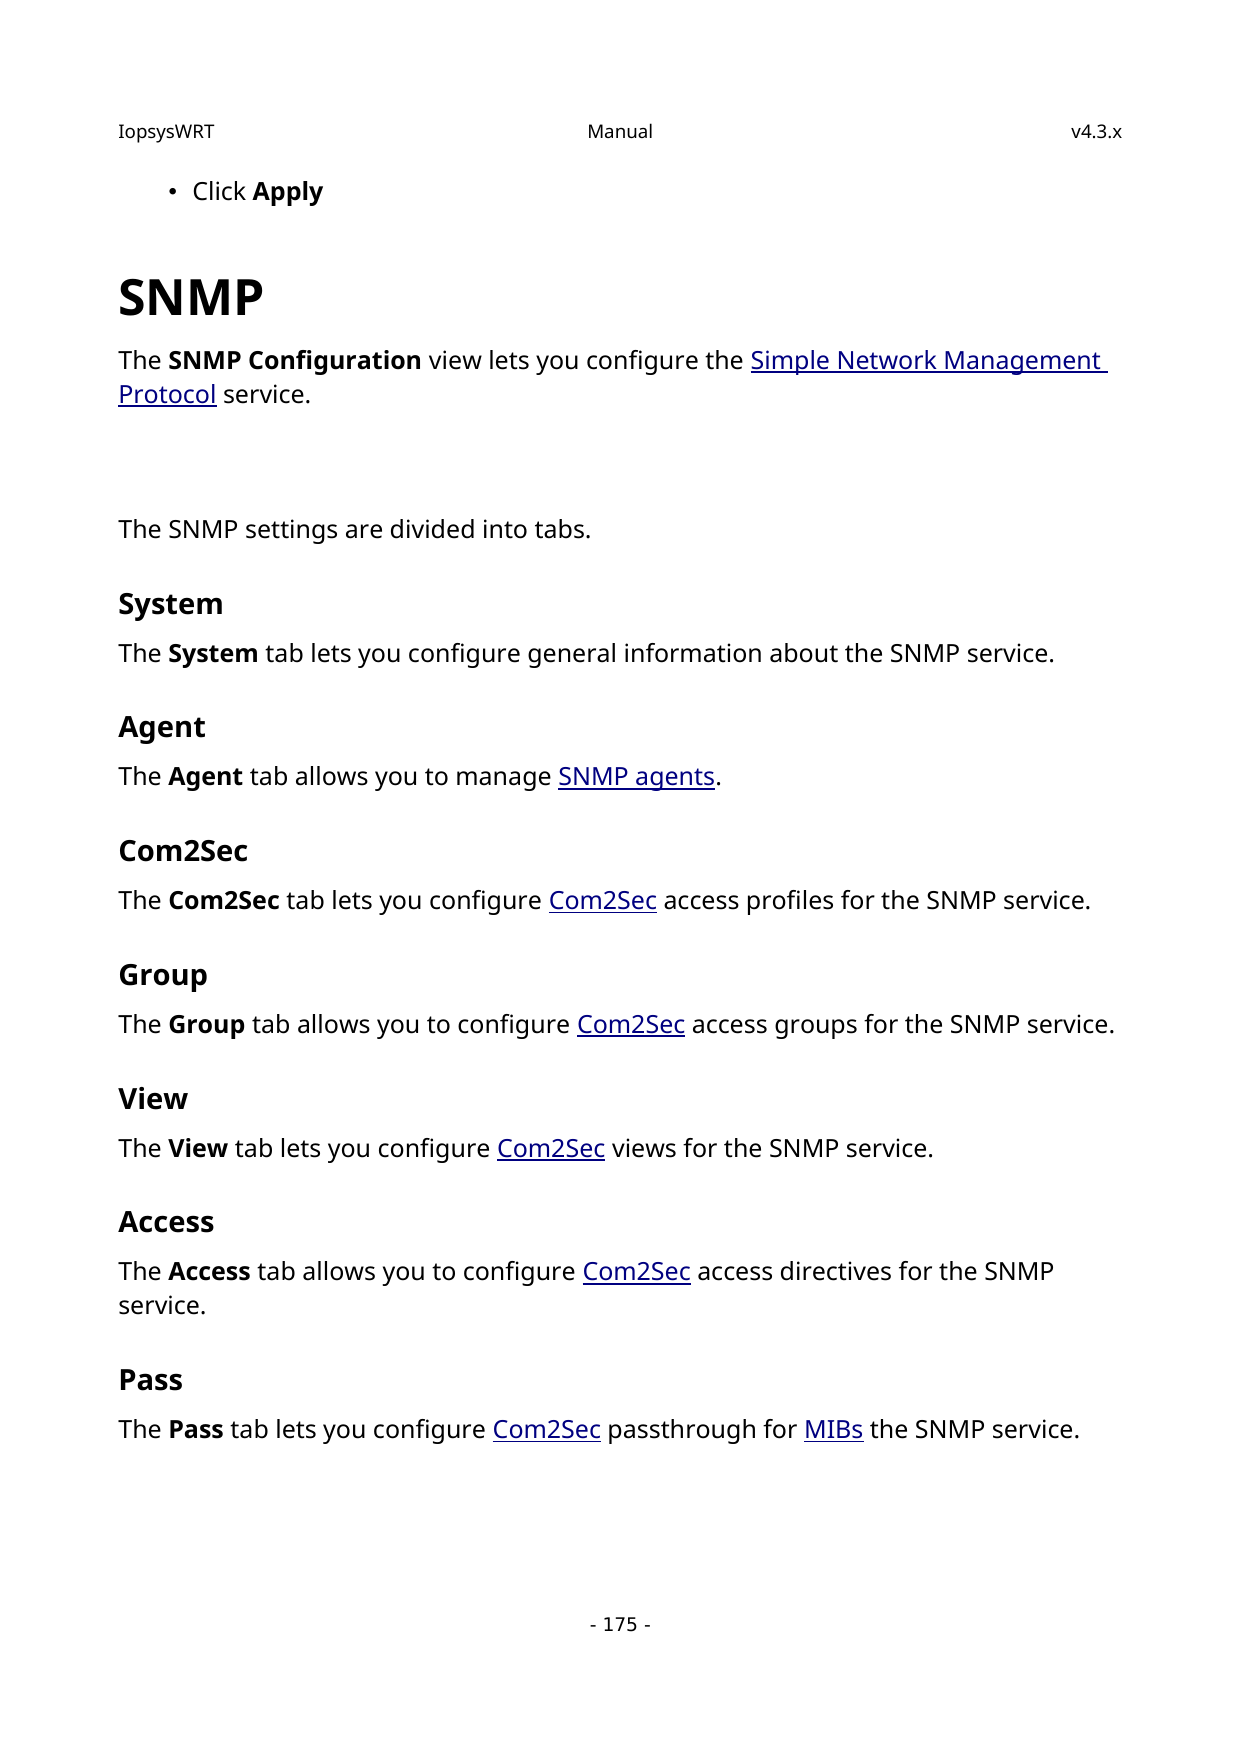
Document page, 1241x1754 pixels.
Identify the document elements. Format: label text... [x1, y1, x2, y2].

text The SNMP settings are divided into tabs. [118, 511, 1122, 546]
text The Agent tab allows you to manage SNMP agents. [118, 759, 1122, 793]
subtitle Agent [118, 707, 1122, 746]
text The Com2Sec tab lets you configure Com2Sec access profiles for the SNMP service. [118, 883, 1122, 917]
text The Access tab allows you to configure Com2Sec access directives for the SNMP service. [118, 1254, 1122, 1322]
subtitle Pass [118, 1359, 1122, 1399]
text The System tab lets you configure general information about the SNMP service. [118, 635, 1122, 669]
subtitle System [118, 583, 1122, 623]
text The View tab lets you configure Com2Sec views for the SNMP service. [118, 1130, 1122, 1164]
text The Pass tab lets you configure Com2Sec passthrough for MIBs the SNMP service. [118, 1412, 1122, 1446]
subtitle Access [118, 1202, 1122, 1241]
text The Group tab allows you to configure Com2Sec access groups for the SNMP service. [118, 1006, 1122, 1041]
subtitle View [118, 1078, 1122, 1118]
text The SNMP Configuration view lets you configure the Simple Network Management Protocol service. [118, 342, 1122, 410]
subtitle SNMP [118, 262, 1122, 330]
subtitle Com2Sec [118, 831, 1122, 870]
list Click Apply [177, 173, 1122, 207]
subtitle Group [118, 954, 1122, 994]
